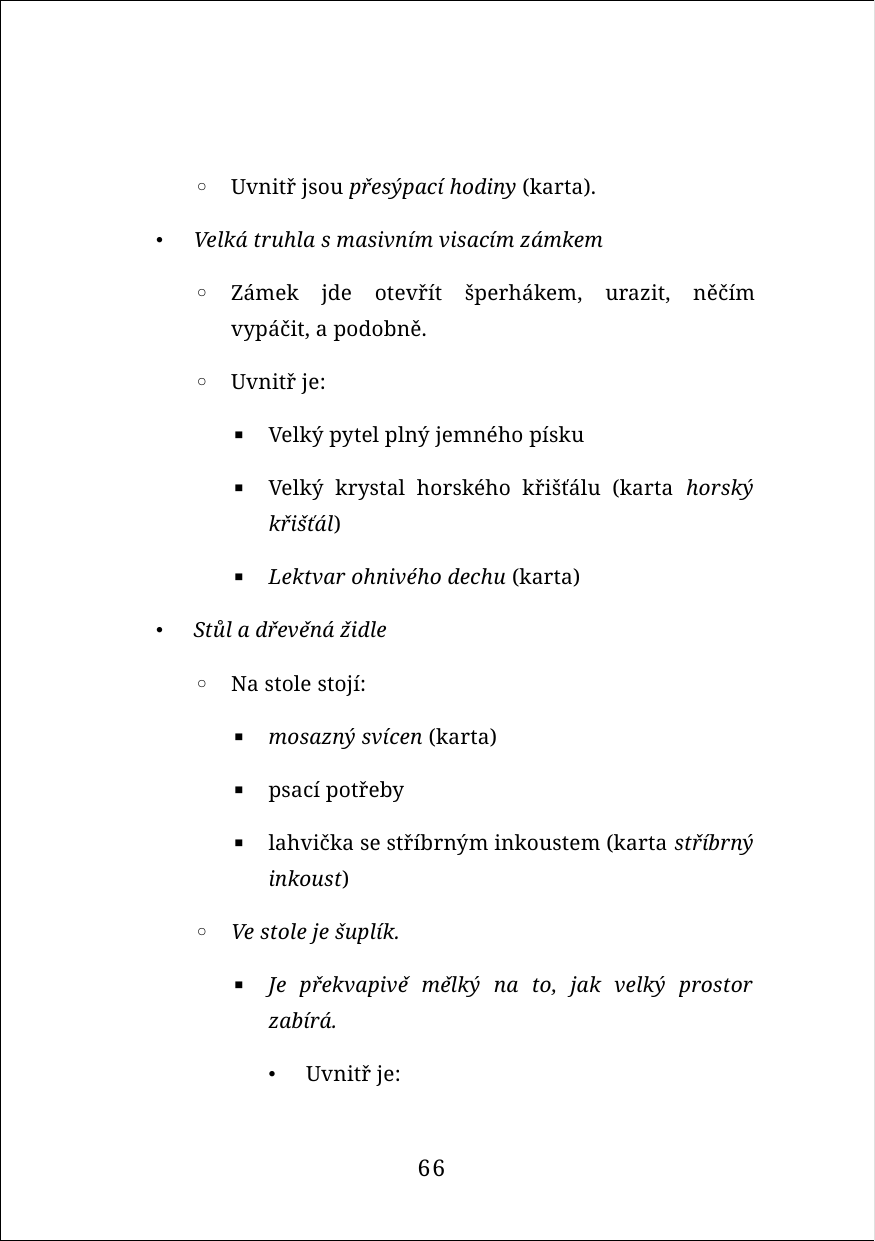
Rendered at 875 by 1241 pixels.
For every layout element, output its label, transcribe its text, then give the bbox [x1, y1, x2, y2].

list Lektvar ohnivého dechu (karta) [231, 562, 756, 591]
list Uvnitř jsou přesýpací hodiny (karta). [193, 172, 756, 200]
list Ve stole je šuplík. [193, 917, 756, 946]
list psací potřeby [231, 775, 756, 803]
list Uvnitř je: [193, 367, 756, 395]
list Velký pytel plný jemného písku [231, 420, 756, 449]
list Velká truhla s masivním visacím zámkem [156, 225, 756, 253]
list lahvička se stříbrným inkoustem (karta stříbrný inkoust) [231, 828, 756, 892]
list Uvnitř je: [268, 1059, 756, 1087]
list Velký krystal horského křišťálu (karta horský křišťál) [231, 473, 756, 537]
list Je překvapivě mělký na to, jak velký prostor zabírá. [231, 970, 756, 1034]
list Zámek jde otevřít šperhákem, urazit, něčím vypáčit, a podobně. [193, 278, 756, 342]
list mosazný svícen (karta) [231, 722, 756, 750]
list Na stole stojí: [193, 669, 756, 697]
list Stůl a dřevěná židle [156, 615, 756, 644]
